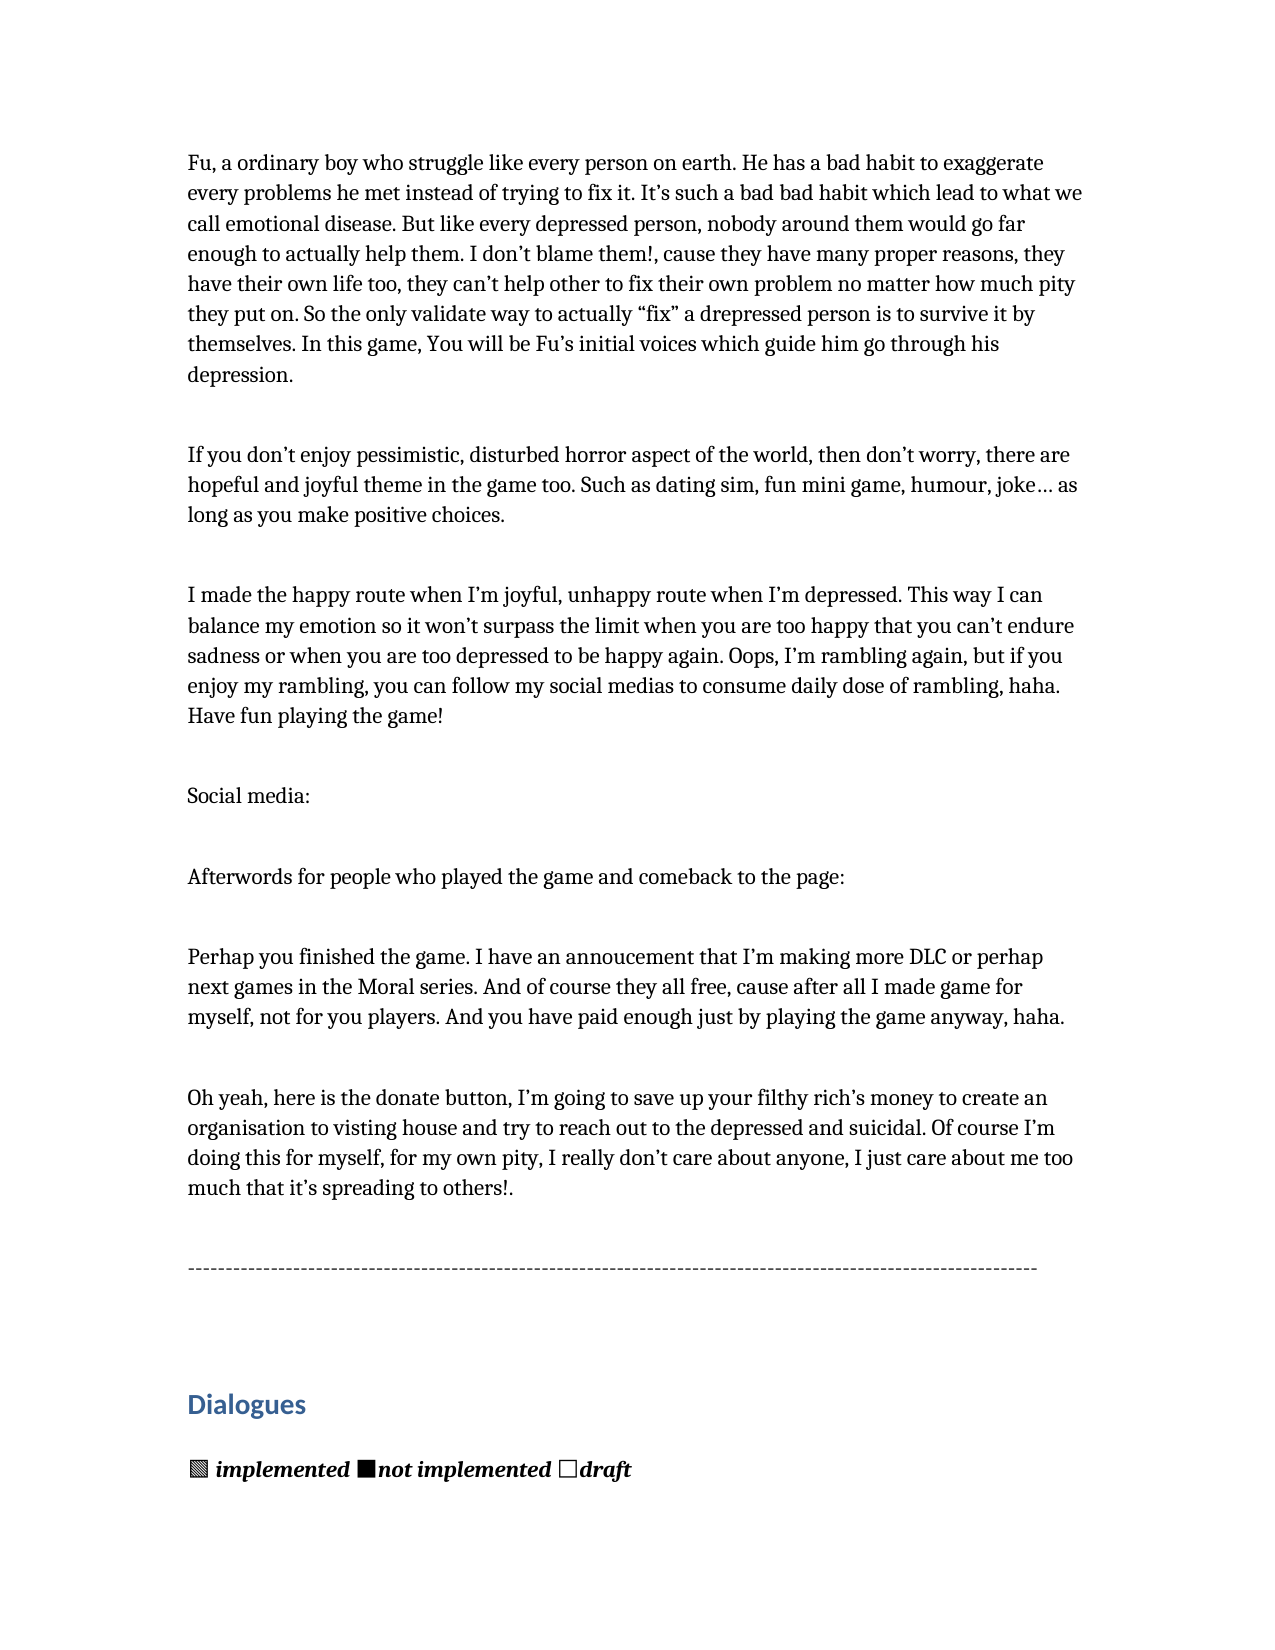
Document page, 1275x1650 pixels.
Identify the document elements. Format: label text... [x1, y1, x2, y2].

text Fu, a ordinary boy who struggle like every person on earth. He has a bad habit to exaggerate every problems he met instead of trying to fix it. It’s such a bad bad habit which lead to what we call emotional disease. But like every depressed person, nobody around them would go far enough to actually help them. I don’t blame them!, cause they have many proper reasons, they have their own life too, they can’t help other to fix their own problem no matter how much pity they put on. So the only validate way to actually “fix” a drepressed person is to survive it by themselves. In this game, You will be Fu’s initial voices which guide him go through his depression. [187, 150, 1087, 388]
text I made the happy route when I’m joyful, unhappy route when I’m depressed. This way I can balance my emotion so it won’t surpass the limit when you are too happy that you can’t endure sadness or when you are too depressed to be happy again. Oops, I’m rambling again, but if you enjoy my rambling, you can follow my social medias to consume daily dose of rambling, haha. Have fun playing the game! [187, 582, 1087, 729]
text Perhap you finished the game. I have an annoucement that I’m making more DLC or perhap next games in the Moral series. And of course they all free, cause after all I made game for myself, not for you players. And you have paid enough just by playing the game anyway, haha. [187, 944, 1087, 1031]
text 🟩 implemented ⬛not implemented ⬜draft [187, 1457, 1087, 1483]
text Social media: [187, 783, 1087, 810]
text Afterwords for people who played the game and comeback to the page: [187, 863, 1087, 890]
text Oh yeah, here is the donate button, I’m going to save up your filthy rich’s money to create an organisation to visting house and try to reach out to the depressed and suicidal. Of course I’m doing this for myself, for my own pity, I really don’t care about anyone, I just care about me too much that it’s spreading to others!. [187, 1084, 1087, 1201]
subtitle Dialogues [187, 1386, 1087, 1422]
text ----------------------------------------------------------------------------------------------------------------- [187, 1255, 1087, 1282]
text If you don’t enjoy pessimistic, disturbed horror aspect of the world, then don’t worry, there are hopeful and joyful theme in the game too. Such as dating sim, fun mini game, humour, joke… as long as you make positive choices. [187, 442, 1087, 528]
